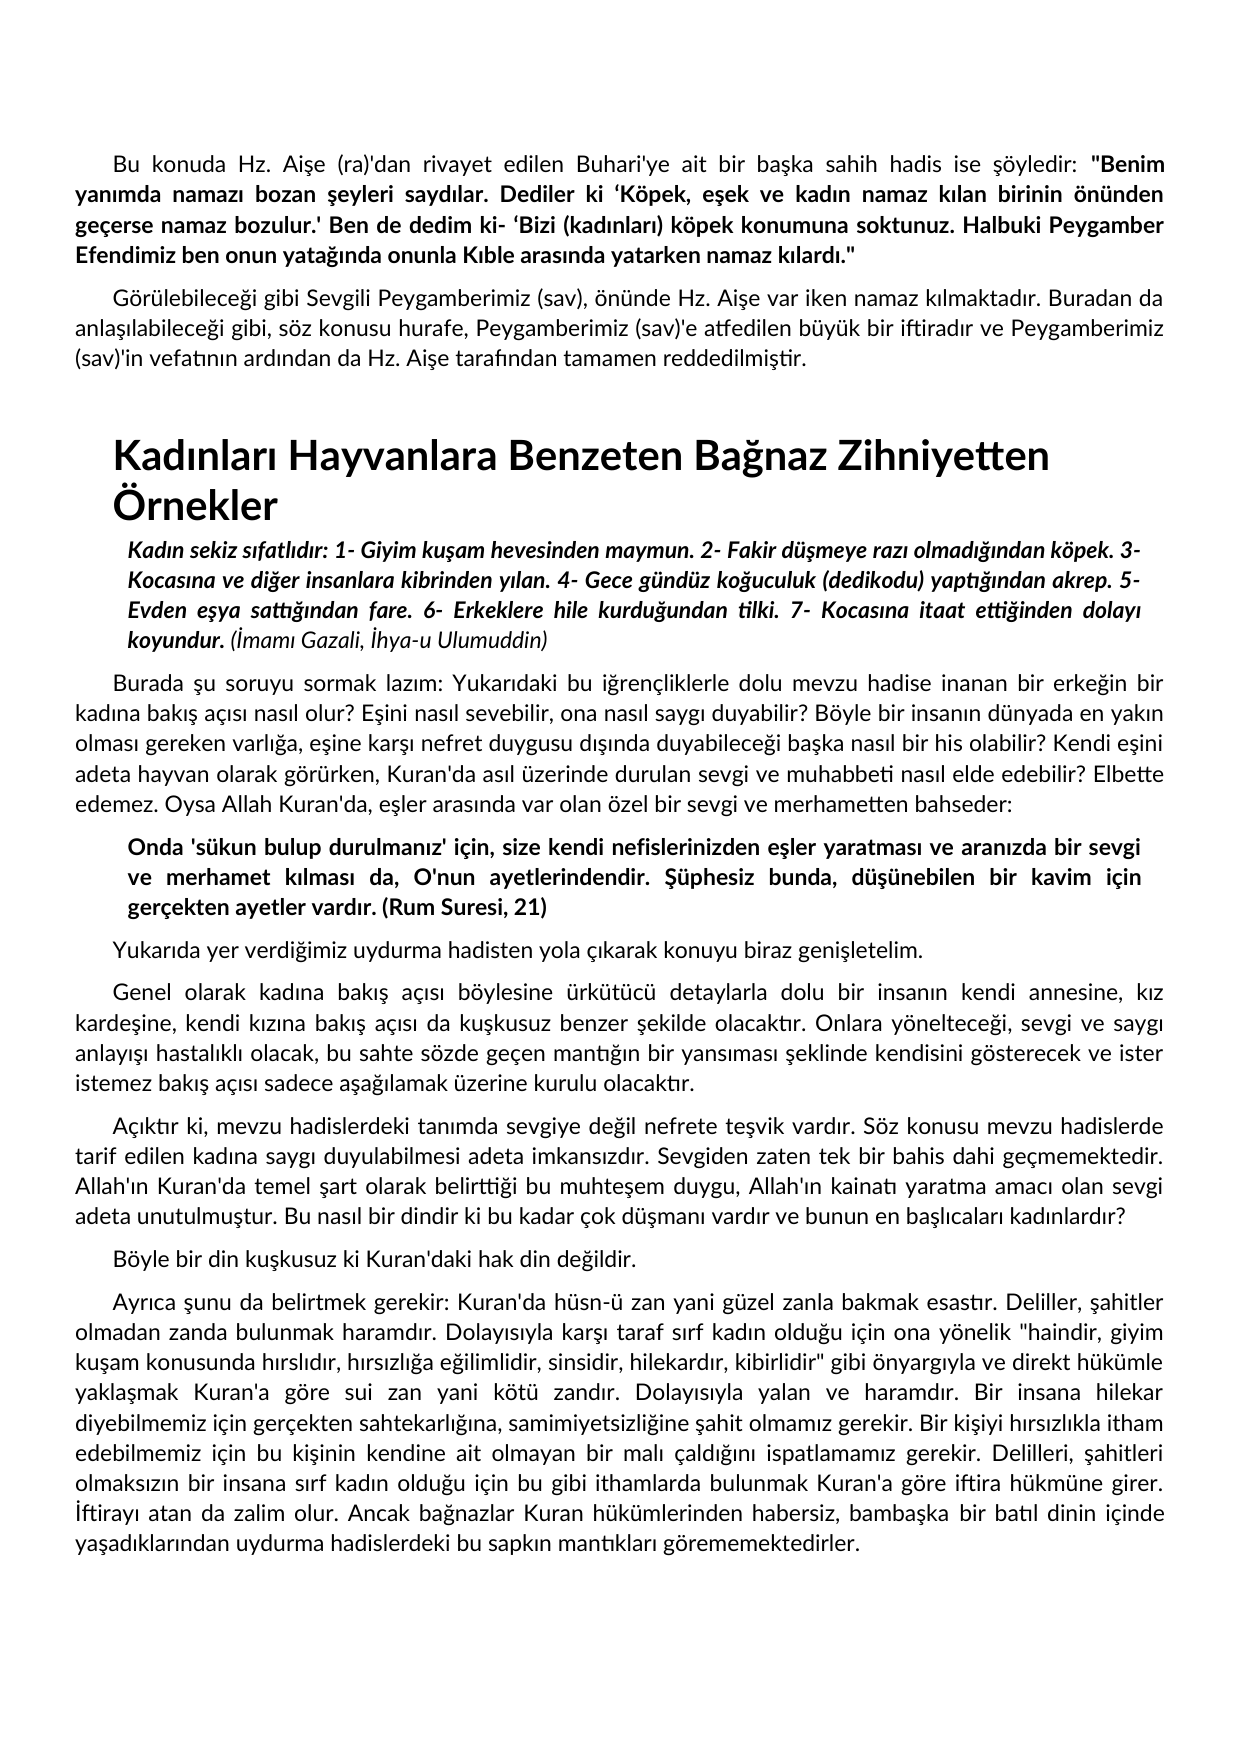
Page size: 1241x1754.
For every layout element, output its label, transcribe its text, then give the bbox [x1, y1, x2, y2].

text Bu konuda Hz. Aişe (ra)'dan rivayet edilen Buhari'ye ait bir başka sahih hadis ise şöyledir: "Benim yanımda namazı bozan şeyleri saydılar. Dediler ki ‘Köpek, eşek ve kadın namaz kılan birinin önünden geçerse namaz bozulur.' Ben de dedim ki- ‘Bizi (kadınları) köpek konumuna soktunuz. Halbuki Peygamber Efendimiz ben onun yatağında onunla Kıble arasında yatarken namaz kılardı." [75, 150, 1165, 268]
text Onda 'sükun bulup durulmanız' için, size kendi nefislerinizden eşler yaratması ve aranızda bir sevgi ve merhamet kılması da, O'nun ayetlerindendir. Şüphesiz bunda, düşünebilen bir kavim için gerçekten ayetler vardır. (Rum Suresi, 21) [127, 832, 1143, 920]
text Kadın sekiz sıfatlıdır: 1- Giyim kuşam hevesinden maymun. 2- Fakir düşmeye razı olmadığından köpek. 3- Kocasına ve diğer insanlara kibrinden yılan. 4- Gece gündüz koğuculuk (dedikodu) yaptığından akrep. 5- Evden eşya sattığından fare. 6- Erkeklere hile kurduğundan tilki. 7- Kocasına itaat ettiğinden dolayı koyundur. (İmamı Gazali, İhya-u Ulumuddin) [127, 535, 1143, 653]
text Genel olarak kadına bakış açısı böylesine ürkütücü detaylarla dolu bir insanın kendi annesine, kız kardeşine, kendi kızına bakış açısı da kuşkusuz benzer şekilde olacaktır. Onlara yönelteceği, sevgi ve saygı anlayışı hastalıklı olacak, bu sahte sözde geçen mantığın bir yansıması şeklinde kendisini gösterecek ve ister istemez bakış açısı sadece aşağılamak üzerine kurulu olacaktır. [75, 978, 1165, 1096]
text Açıktır ki, mevzu hadislerdeki tanımda sevgiye değil nefrete teşvik vardır. Söz konusu mevzu hadislerde tarif edilen kadına saygı duyulabilmesi adeta imkansızdır. Sevgiden zaten tek bir bahis dahi geçmemektedir. Allah'ın Kuran'da temel şart olarak belirttiği bu muhteşem duygu, Allah'ın kainatı yaratma amacı olan sevgi adeta unutulmuştur. Bu nasıl bir dindir ki bu kadar çok düşmanı vardır ve bunun en başlıcaları kadınlardır? [75, 1111, 1165, 1229]
text Yukarıda yer verdiğimiz uydurma hadisten yola çıkarak konuyu biraz genişletelim. [75, 935, 1165, 963]
text Ayrıca şunu da belirtmek gerekir: Kuran'da hüsn-ü zan yani güzel zanla bakmak esastır. Deliller, şahitler olmadan zanda bulunmak haramdır. Dolayısıyla karşı taraf sırf kadın olduğu için ona yönelik "haindir, giyim kuşam konusunda hırslıdır, hırsızlığa eğilimlidir, sinsidir, hilekardır, kibirlidir" gibi önyargıyla ve direkt hükümle yaklaşmak Kuran'a göre sui zan yani kötü zandır. Dolayısıyla yalan ve haramdır. Bir insana hilekar diyebilmemiz için gerçekten sahtekarlığına, samimiyetsizliğine şahit olmamız gerekir. Bir kişiyi hırsızlıkla itham edebilmemiz için bu kişinin kendine ait olmayan bir malı çaldığını ispatlamamız gerekir. Delilleri, şahitleri olmaksızın bir insana sırf kadın olduğu için bu gibi ithamlarda bulunmak Kuran'a göre iftira hükmüne girer. İftirayı atan da zalim olur. Ancak bağnazlar Kuran hükümlerinden habersiz, bambaşka bir batıl dinin içinde yaşadıklarından uydurma hadislerdeki bu sapkın mantıkları görememektedirler. [75, 1287, 1165, 1557]
subtitle Kadınları Hayvanlara Benzeten Bağnaz Zihniyetten Örnekler [112, 429, 1165, 529]
text Görülebileceği gibi Sevgili Peygamberimiz (sav), önünde Hz. Aişe var iken namaz kılmaktadır. Buradan da anlaşılabileceği gibi, söz konusu hurafe, Peygamberimiz (sav)'e atfedilen büyük bir iftiradır ve Peygamberimiz (sav)'in vefatının ardından da Hz. Aişe tarafından tamamen reddedilmiştir. [75, 283, 1165, 371]
text Böyle bir din kuşkusuz ki Kuran'daki hak din değildir. [75, 1245, 1165, 1272]
text Burada şu soruyu sormak lazım: Yukarıdaki bu iğrençliklerle dolu mevzu hadise inanan bir erkeğin bir kadına bakış açısı nasıl olur? Eşini nasıl sevebilir, ona nasıl saygı duyabilir? Böyle bir insanın dünyada en yakın olması gereken varlığa, eşine karşı nefret duygusu dışında duyabileceği başka nasıl bir his olabilir? Kendi eşini adeta hayvan olarak görürken, Kuran'da asıl üzerinde durulan sevgi ve muhabbeti nasıl elde edebilir? Elbette edemez. Oysa Allah Kuran'da, eşler arasında var olan özel bir sevgi ve merhametten bahseder: [75, 669, 1165, 817]
